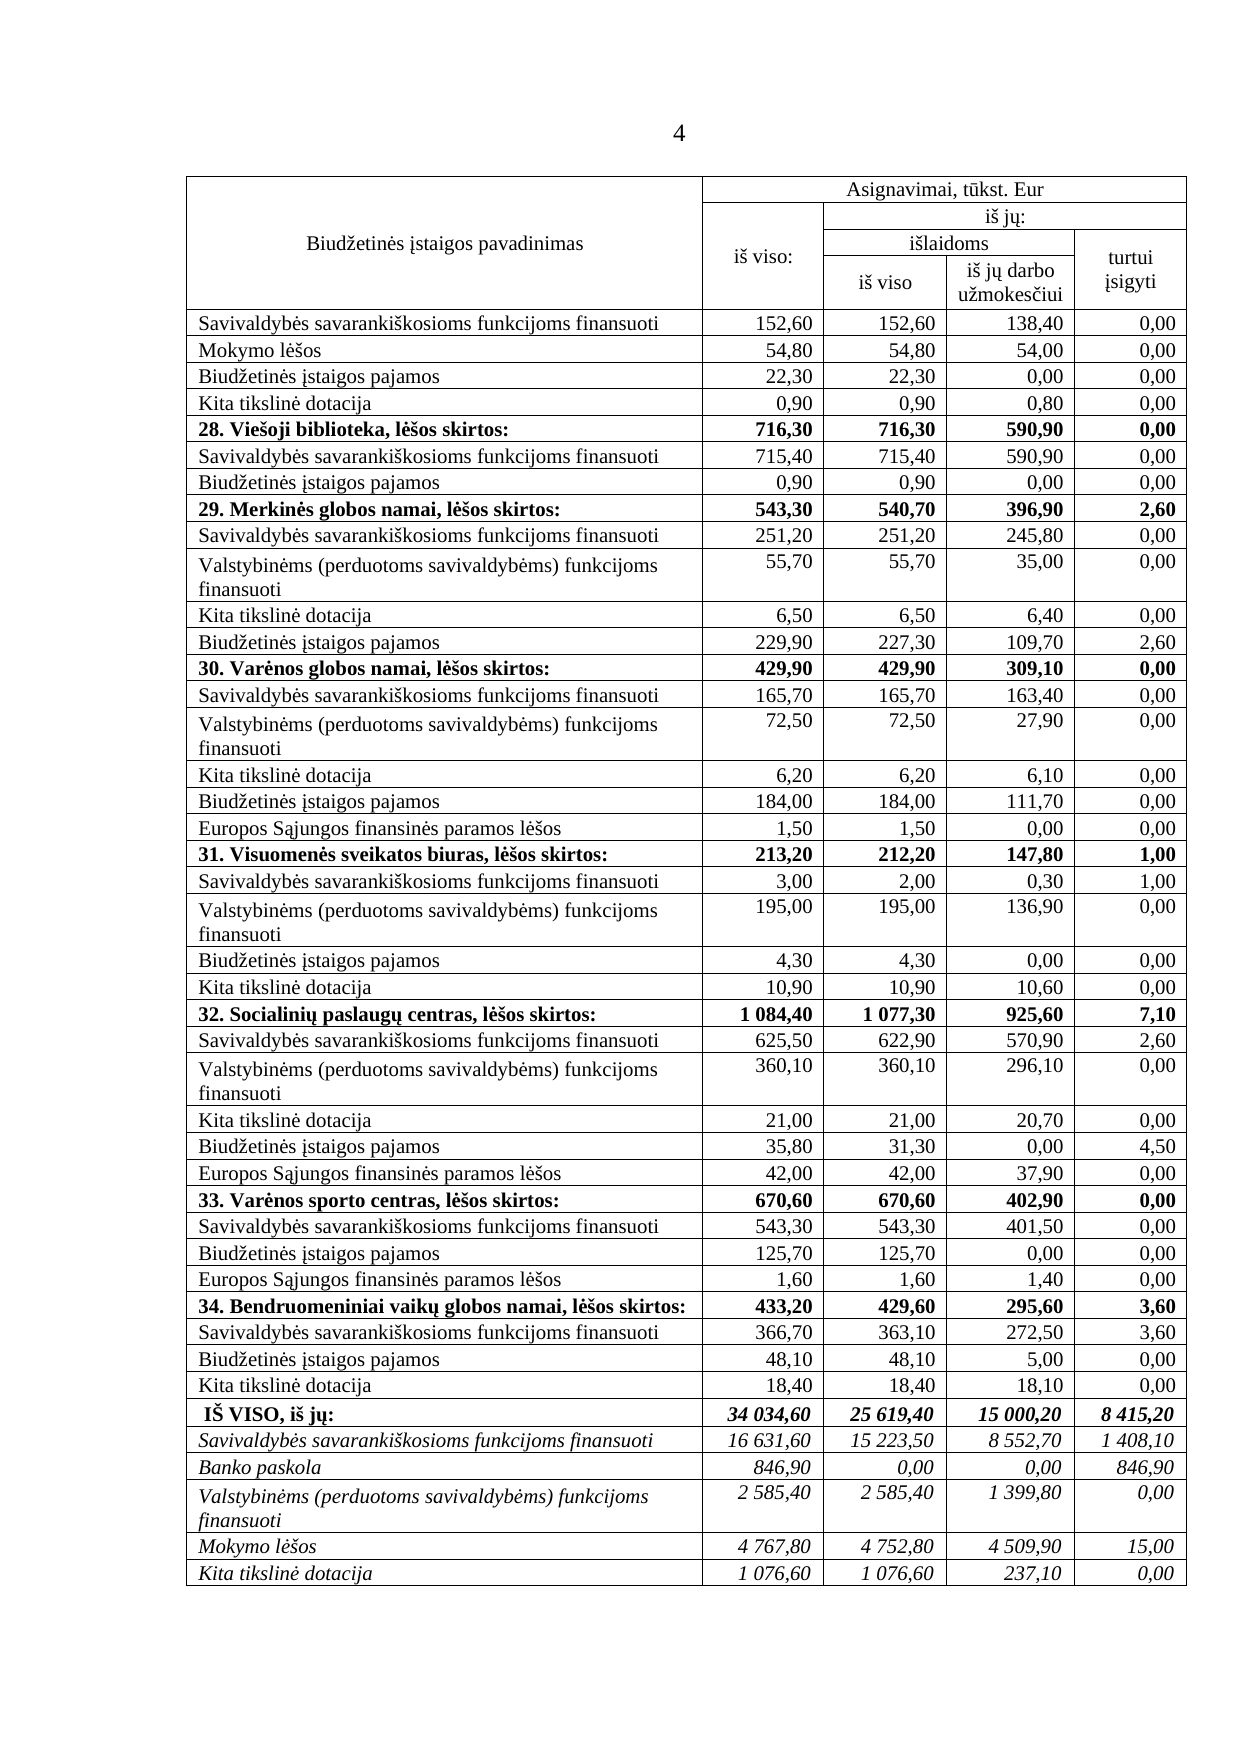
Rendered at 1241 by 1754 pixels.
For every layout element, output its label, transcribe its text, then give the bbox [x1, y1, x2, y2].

table_cell 0,00 [1075, 1186, 1186, 1212]
table_cell 7,10 [1075, 1000, 1186, 1026]
table_cell Biudžetinės įstaigos pajamos [187, 628, 702, 654]
table_cell 2,60 [1075, 628, 1186, 654]
table_cell 54,00 [947, 336, 1074, 362]
table_cell 165,70 [824, 681, 946, 707]
table_cell 31. Visuomenės sveikatos biuras, lėšos skirtos: [187, 841, 702, 866]
table_cell 0,00 [1075, 336, 1186, 362]
table_cell 18,40 [824, 1372, 946, 1397]
table_cell 31,30 [824, 1133, 946, 1158]
table_cell 72,50 [703, 708, 823, 760]
table_cell 0,00 [1075, 389, 1186, 415]
table_cell 0,00 [947, 469, 1074, 494]
table_cell 0,00 [1075, 947, 1186, 972]
table_cell 846,90 [1075, 1453, 1186, 1479]
table_cell 109,70 [947, 628, 1074, 654]
table_cell Savivaldybės savarankiškosioms funkcijoms finansuoti [187, 1027, 702, 1052]
table_cell 0,00 [1075, 1372, 1186, 1397]
table_cell iš viso [824, 256, 946, 308]
table_cell 16 631,60 [703, 1427, 823, 1452]
table_cell Europos Sąjungos finansinės paramos lėšos [187, 1266, 702, 1291]
table_cell 0,00 [1075, 549, 1186, 601]
table_cell 30. Varėnos globos namai, lėšos skirtos: [187, 655, 702, 680]
table_cell 925,60 [947, 1000, 1074, 1026]
table_cell 296,10 [947, 1053, 1074, 1105]
table_cell 1,00 [1075, 841, 1186, 866]
table_cell 18,10 [947, 1372, 1074, 1397]
table_cell 543,30 [703, 1213, 823, 1238]
table_cell 4 509,90 [947, 1533, 1074, 1558]
table_cell 4,30 [703, 947, 823, 972]
table_cell 33. Varėnos sporto centras, lėšos skirtos: [187, 1186, 702, 1212]
table_cell 0,00 [1075, 1345, 1186, 1371]
table_cell 0,00 [1075, 1560, 1186, 1585]
table_cell 1 077,30 [824, 1000, 946, 1026]
table_cell iš jų darbo užmokesčiui [947, 256, 1074, 308]
table_cell 0,00 [1075, 894, 1186, 946]
table_cell išlaidoms [824, 230, 1074, 255]
table_cell 22,30 [703, 363, 823, 388]
table_cell Kita tikslinė dotacija [187, 974, 702, 999]
table_cell 2,60 [1075, 495, 1186, 521]
table_cell 22,30 [824, 363, 946, 388]
table_cell 245,80 [947, 522, 1074, 547]
table_cell 1,60 [703, 1266, 823, 1291]
table_cell 213,20 [703, 841, 823, 866]
table_cell 715,40 [824, 442, 946, 468]
table_cell 229,90 [703, 628, 823, 654]
table_cell 360,10 [703, 1053, 823, 1105]
table_cell Valstybinėms (perduotoms savivaldybėms) funkcijoms finansuoti [187, 1480, 702, 1532]
table_cell Kita tikslinė dotacija [187, 1106, 702, 1132]
table_cell 0,90 [703, 469, 823, 494]
table_cell 21,00 [703, 1106, 823, 1132]
table_cell 15 223,50 [824, 1427, 946, 1452]
table_cell 0,00 [1075, 363, 1186, 388]
table_cell Kita tikslinė dotacija [187, 389, 702, 415]
table_cell 0,00 [1075, 814, 1186, 840]
table_cell 6,50 [824, 602, 946, 627]
table_cell 54,80 [824, 336, 946, 362]
table_cell Kita tikslinė dotacija [187, 1560, 702, 1585]
table_header Asignavimai, tūkst. Eur [703, 177, 1186, 202]
table_cell 125,70 [824, 1239, 946, 1265]
table_cell 1 076,60 [703, 1560, 823, 1585]
table_cell Europos Sąjungos finansinės paramos lėšos [187, 814, 702, 840]
table_cell 184,00 [703, 788, 823, 813]
table_cell 10,90 [703, 974, 823, 999]
table_cell 10,90 [824, 974, 946, 999]
table_cell 4,50 [1075, 1133, 1186, 1158]
table_cell 0,00 [1075, 655, 1186, 680]
table_cell 29. Merkinės globos namai, lėšos skirtos: [187, 495, 702, 521]
table_cell 27,90 [947, 708, 1074, 760]
table_cell Valstybinėms (perduotoms savivaldybėms) funkcijoms finansuoti [187, 894, 702, 946]
table_cell 227,30 [824, 628, 946, 654]
table_cell 401,50 [947, 1213, 1074, 1238]
table_cell Savivaldybės savarankiškosioms funkcijoms finansuoti [187, 310, 702, 335]
table_cell 670,60 [824, 1186, 946, 1212]
table_cell 1,50 [824, 814, 946, 840]
table_cell 1 399,80 [947, 1480, 1074, 1532]
table_cell 429,60 [824, 1292, 946, 1318]
table_cell 4 752,80 [824, 1533, 946, 1558]
table_cell 0,80 [947, 389, 1074, 415]
table_cell 0,00 [1075, 1106, 1186, 1132]
table_cell 6,50 [703, 602, 823, 627]
table_cell 0,00 [947, 1133, 1074, 1158]
table_cell Savivaldybės savarankiškosioms funkcijoms finansuoti [187, 867, 702, 893]
table_cell 0,00 [947, 1239, 1074, 1265]
table_cell Biudžetinės įstaigos pajamos [187, 1133, 702, 1158]
table_cell 184,00 [824, 788, 946, 813]
table_cell 0,00 [1075, 974, 1186, 999]
table_cell 212,20 [824, 841, 946, 866]
table_cell 6,10 [947, 761, 1074, 787]
table_cell 433,20 [703, 1292, 823, 1318]
table_cell 32. Socialinių paslaugų centras, lėšos skirtos: [187, 1000, 702, 1026]
table_cell 402,90 [947, 1186, 1074, 1212]
table_cell 28. Viešoji biblioteka, lėšos skirtos: [187, 416, 702, 441]
table_cell 20,70 [947, 1106, 1074, 1132]
table_cell 429,90 [703, 655, 823, 680]
table_cell 0,00 [1075, 310, 1186, 335]
table_cell 195,00 [824, 894, 946, 946]
table_cell Savivaldybės savarankiškosioms funkcijoms finansuoti [187, 1213, 702, 1238]
table_cell 0,00 [1075, 708, 1186, 760]
table_cell 8 415,20 [1075, 1399, 1186, 1426]
table_cell Biudžetinės įstaigos pajamos [187, 469, 702, 494]
table_cell Banko paskola [187, 1453, 702, 1479]
table_cell 272,50 [947, 1319, 1074, 1344]
table_cell 543,30 [703, 495, 823, 521]
table_cell Savivaldybės savarankiškosioms funkcijoms finansuoti [187, 1319, 702, 1344]
table_cell 590,90 [947, 442, 1074, 468]
table_cell 152,60 [824, 310, 946, 335]
table_cell 55,70 [703, 549, 823, 601]
table_cell Biudžetinės įstaigos pajamos [187, 1345, 702, 1371]
table_cell 625,50 [703, 1027, 823, 1052]
table_cell iš jų: [824, 203, 1186, 229]
table_cell 1,50 [703, 814, 823, 840]
table_cell 5,00 [947, 1345, 1074, 1371]
table_cell Europos Sąjungos finansinės paramos lėšos [187, 1160, 702, 1185]
table_cell 136,90 [947, 894, 1074, 946]
table_cell 360,10 [824, 1053, 946, 1105]
table_cell 590,90 [947, 416, 1074, 441]
table_cell 429,90 [824, 655, 946, 680]
table_cell 0,30 [947, 867, 1074, 893]
table_cell 163,40 [947, 681, 1074, 707]
table_cell 147,80 [947, 841, 1074, 866]
table_cell 0,00 [1075, 522, 1186, 547]
table_cell 0,00 [947, 363, 1074, 388]
table_cell Kita tikslinė dotacija [187, 1372, 702, 1397]
table_cell 3,60 [1075, 1319, 1186, 1344]
table_cell 309,10 [947, 655, 1074, 680]
table_cell 0,00 [1075, 1480, 1186, 1532]
table_cell 2 585,40 [703, 1480, 823, 1532]
table_cell Biudžetinės įstaigos pajamos [187, 788, 702, 813]
table_cell 72,50 [824, 708, 946, 760]
table_cell 396,90 [947, 495, 1074, 521]
table_cell 0,00 [1075, 442, 1186, 468]
table_cell 1 084,40 [703, 1000, 823, 1026]
table_cell 1,40 [947, 1266, 1074, 1291]
table_header Biudžetinės įstaigos pavadinimas [187, 177, 702, 308]
table_cell 295,60 [947, 1292, 1074, 1318]
table_cell 15 000,20 [947, 1399, 1074, 1426]
table_cell turtui įsigyti [1075, 230, 1186, 308]
table_cell 363,10 [824, 1319, 946, 1344]
table_cell Mokymo lėšos [187, 1533, 702, 1558]
table_cell 34. Bendruomeniniai vaikų globos namai, lėšos skirtos: [187, 1292, 702, 1318]
table_cell Valstybinėms (perduotoms savivaldybėms) funkcijoms finansuoti [187, 708, 702, 760]
table_cell 0,90 [824, 389, 946, 415]
table_cell 366,70 [703, 1319, 823, 1344]
table_cell 2 585,40 [824, 1480, 946, 1532]
table_cell 0,90 [703, 389, 823, 415]
table_cell Kita tikslinė dotacija [187, 602, 702, 627]
table_cell 111,70 [947, 788, 1074, 813]
table_cell Biudžetinės įstaigos pajamos [187, 947, 702, 972]
table_cell 34 034,60 [703, 1399, 823, 1426]
table_cell 138,40 [947, 310, 1074, 335]
table_cell 18,40 [703, 1372, 823, 1397]
table_cell 570,90 [947, 1027, 1074, 1052]
table_cell Biudžetinės įstaigos pajamos [187, 1239, 702, 1265]
table_cell 48,10 [824, 1345, 946, 1371]
table_cell 715,40 [703, 442, 823, 468]
table_cell 25 619,40 [824, 1399, 946, 1426]
table_cell 716,30 [824, 416, 946, 441]
table_cell 1,60 [824, 1266, 946, 1291]
table_cell 42,00 [824, 1160, 946, 1185]
table_cell 10,60 [947, 974, 1074, 999]
table_cell 2,00 [824, 867, 946, 893]
table_cell 0,00 [824, 1453, 946, 1479]
table_cell Biudžetinės įstaigos pajamos [187, 363, 702, 388]
table_cell 2,60 [1075, 1027, 1186, 1052]
table_cell 0,00 [947, 814, 1074, 840]
table_cell 0,00 [1075, 1213, 1186, 1238]
table_cell 42,00 [703, 1160, 823, 1185]
table_cell 35,00 [947, 549, 1074, 601]
table_cell 0,00 [1075, 469, 1186, 494]
table_cell 165,70 [703, 681, 823, 707]
table_cell Savivaldybės savarankiškosioms funkcijoms finansuoti [187, 1427, 702, 1452]
table_cell 54,80 [703, 336, 823, 362]
table_cell 543,30 [824, 1213, 946, 1238]
table_cell 1,00 [1075, 867, 1186, 893]
table_cell 55,70 [824, 549, 946, 601]
table_cell 4 767,80 [703, 1533, 823, 1558]
table_cell 237,10 [947, 1560, 1074, 1585]
table_cell Kita tikslinė dotacija [187, 761, 702, 787]
table_cell 15,00 [1075, 1533, 1186, 1558]
table_cell 0,00 [947, 1453, 1074, 1479]
table_cell Savivaldybės savarankiškosioms funkcijoms finansuoti [187, 681, 702, 707]
table_cell 540,70 [824, 495, 946, 521]
table_cell 251,20 [703, 522, 823, 547]
table_cell Valstybinėms (perduotoms savivaldybėms) funkcijoms finansuoti [187, 549, 702, 601]
table_cell 195,00 [703, 894, 823, 946]
table_cell 251,20 [824, 522, 946, 547]
table_cell 8 552,70 [947, 1427, 1074, 1452]
table_cell Savivaldybės savarankiškosioms funkcijoms finansuoti [187, 442, 702, 468]
table_cell 4,30 [824, 947, 946, 972]
table_cell 0,00 [1075, 416, 1186, 441]
table_cell Savivaldybės savarankiškosioms funkcijoms finansuoti [187, 522, 702, 547]
table_cell 0,00 [1075, 1053, 1186, 1105]
table_cell 6,20 [703, 761, 823, 787]
table_cell 716,30 [703, 416, 823, 441]
table_cell 0,00 [1075, 602, 1186, 627]
table_cell 0,00 [1075, 788, 1186, 813]
table_cell 125,70 [703, 1239, 823, 1265]
table_cell Valstybinėms (perduotoms savivaldybėms) funkcijoms finansuoti [187, 1053, 702, 1105]
table_cell 0,00 [947, 947, 1074, 972]
table_cell 48,10 [703, 1345, 823, 1371]
table_cell 670,60 [703, 1186, 823, 1212]
table_cell 846,90 [703, 1453, 823, 1479]
table_cell 0,00 [1075, 1239, 1186, 1265]
table_cell 0,00 [1075, 1160, 1186, 1185]
table_cell 37,90 [947, 1160, 1074, 1185]
table_cell 1 076,60 [824, 1560, 946, 1585]
table_cell 0,90 [824, 469, 946, 494]
table_cell Mokymo lėšos [187, 336, 702, 362]
table_cell 6,20 [824, 761, 946, 787]
table_cell 622,90 [824, 1027, 946, 1052]
table_cell 0,00 [1075, 1266, 1186, 1291]
table_cell 21,00 [824, 1106, 946, 1132]
table_cell 0,00 [1075, 681, 1186, 707]
table_cell 0,00 [1075, 761, 1186, 787]
table_cell 1 408,10 [1075, 1427, 1186, 1452]
table_cell 152,60 [703, 310, 823, 335]
table_cell IŠ VISO, iš jų: [187, 1399, 702, 1426]
table_cell iš viso: [703, 203, 823, 308]
table_cell 35,80 [703, 1133, 823, 1158]
table_cell 6,40 [947, 602, 1074, 627]
table_cell 3,60 [1075, 1292, 1186, 1318]
table_cell 3,00 [703, 867, 823, 893]
